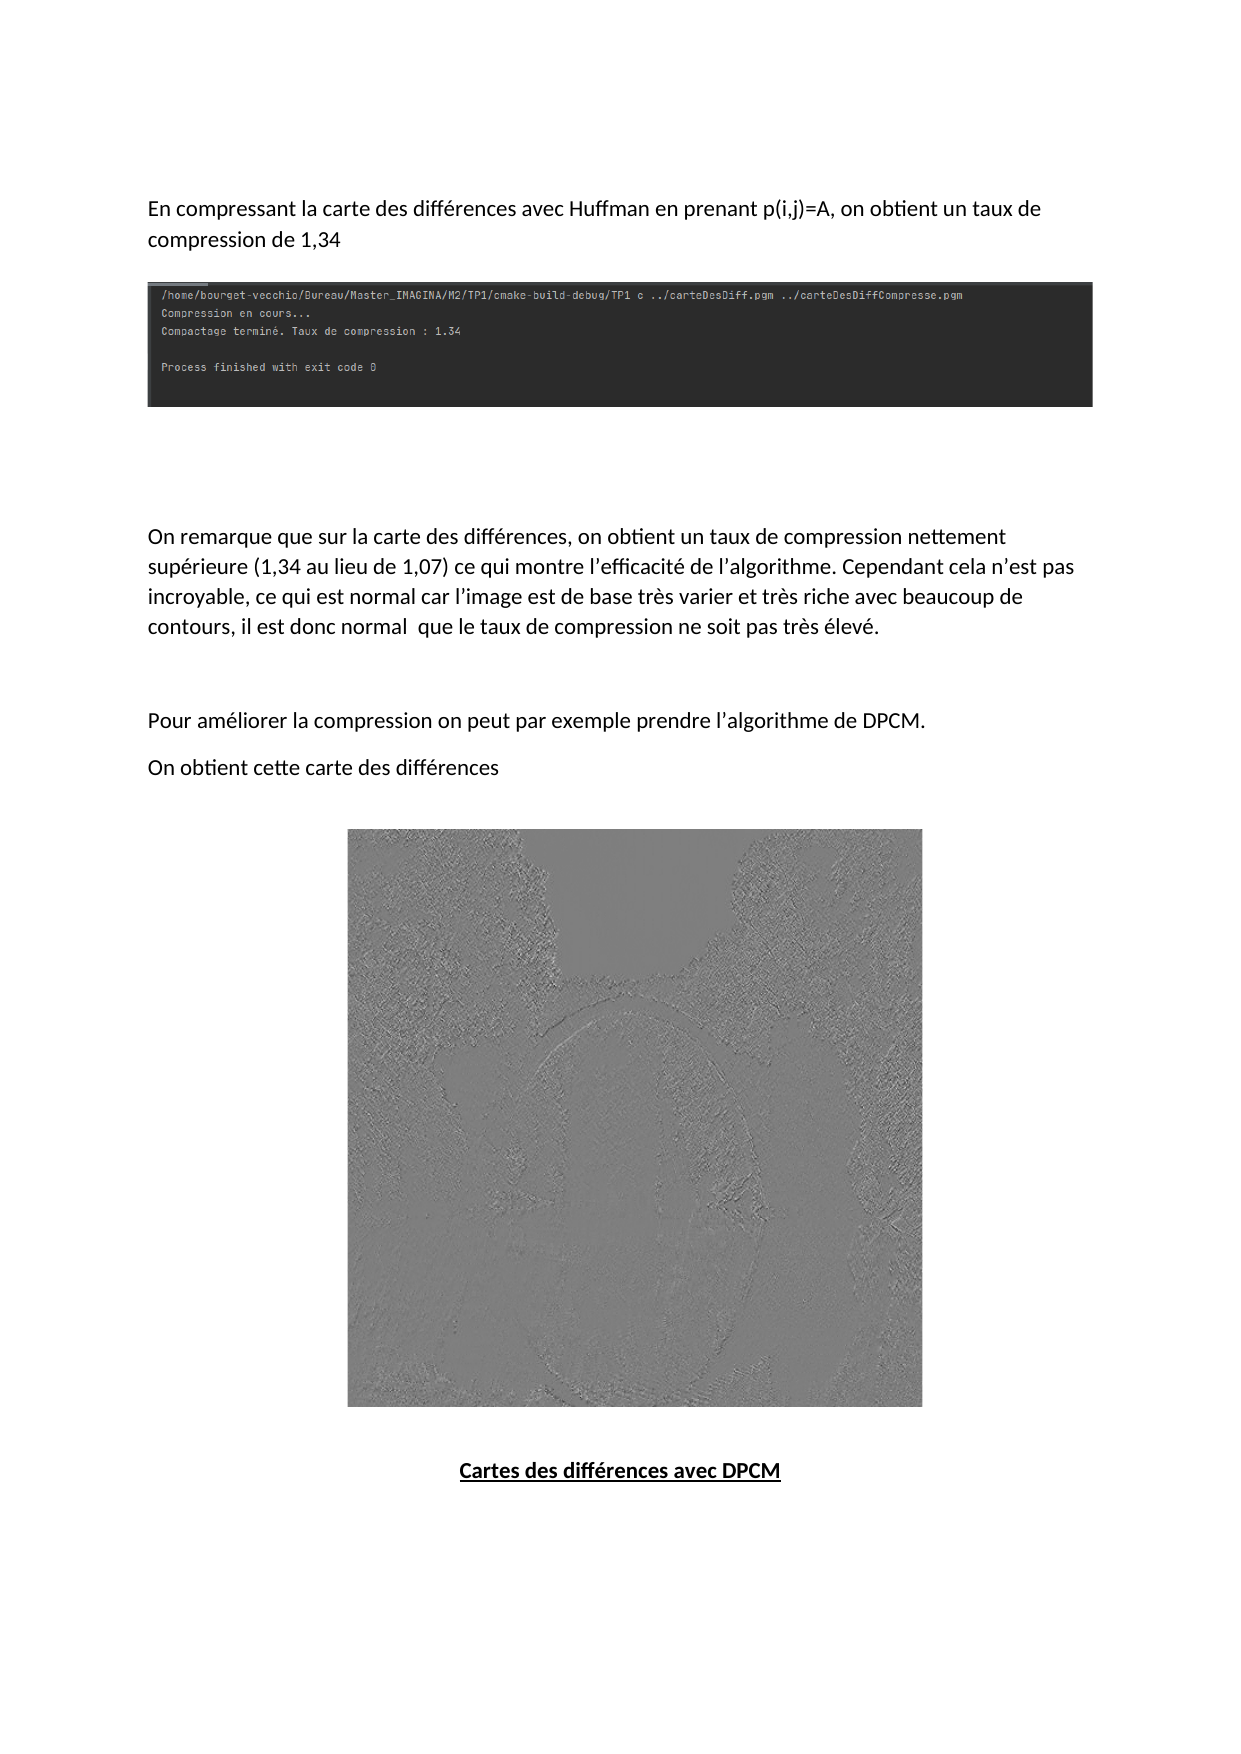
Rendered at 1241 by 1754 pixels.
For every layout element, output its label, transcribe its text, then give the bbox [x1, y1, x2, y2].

text En compressant la carte des différences avec Huffman en prenant p(i,j)=A, on obtient un taux de compression de 1,34 [148, 194, 1093, 253]
text Pour améliorer la compression on peut par exemple prendre l’algorithme de DPCM. [148, 706, 1093, 734]
picture [347, 829, 923, 1407]
text Cartes des différences avec DPCM [148, 1456, 1093, 1484]
picture [147, 282, 1093, 407]
text On remarque que sur la carte des différences, on obtient un taux de compression nettement supérieure (1,34 au lieu de 1,07) ce qui montre l’efficacité de l’algorithme. Cependant cela n’est pas incroyable, ce qui est normal car l’image est de base très varier et très riche avec beaucoup de contours, il est donc normal que le taux de compression ne soit pas très élevé. [148, 522, 1093, 641]
text On obtient cette carte des différences [148, 753, 1093, 781]
